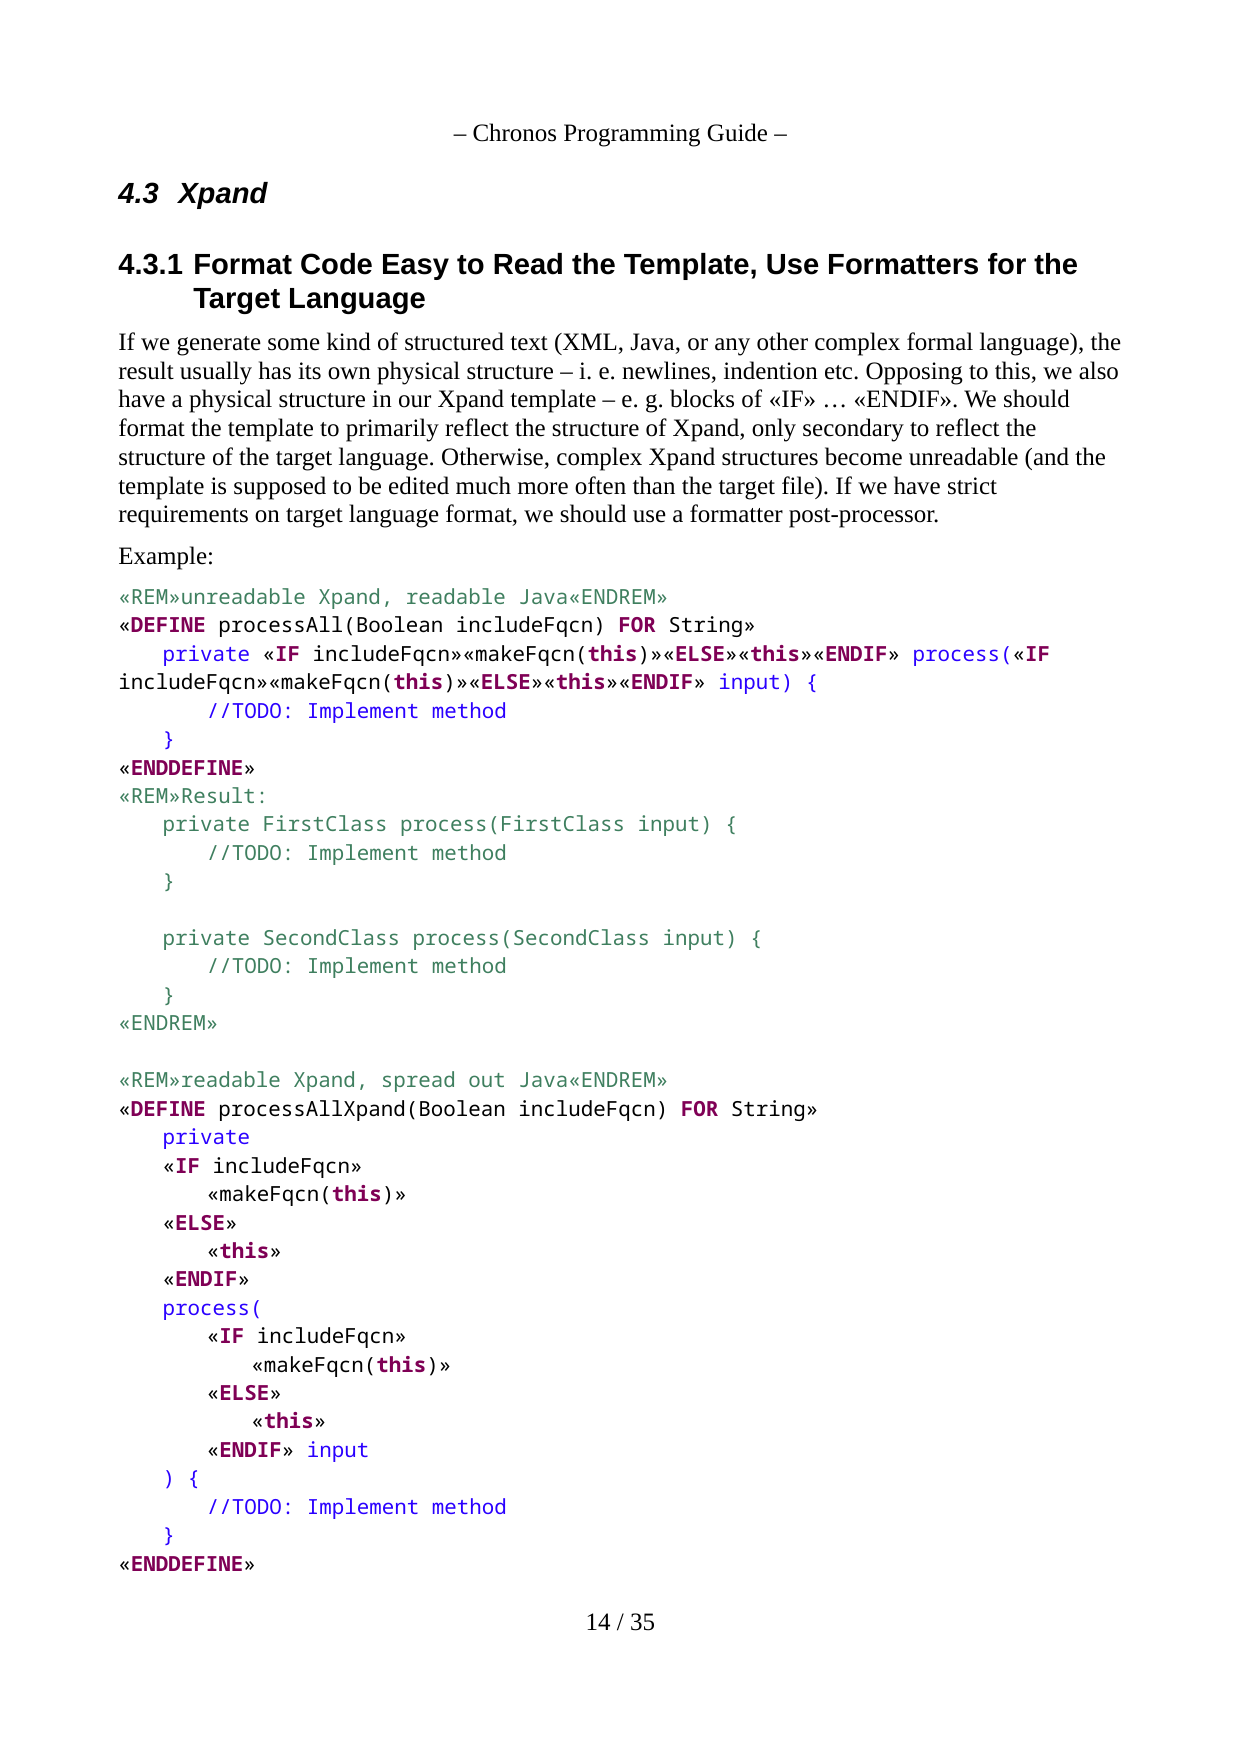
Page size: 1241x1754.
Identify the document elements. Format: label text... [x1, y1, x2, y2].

subtitle Xpand [118, 176, 1122, 210]
text «ENDDEFINE» [118, 1549, 1122, 1577]
text «this» [118, 1236, 1122, 1264]
text } [118, 724, 1122, 753]
text private SecondClass process(SecondClass input) { [118, 923, 1122, 952]
text «makeFqcn(this)» [118, 1350, 1122, 1378]
text process( [118, 1293, 1122, 1321]
text «ELSE» [118, 1208, 1122, 1236]
text «ENDIF» input [118, 1435, 1122, 1463]
text private «IF includeFqcn»«makeFqcn(this)»«ELSE»«this»«ENDIF» process(«IF includeFqcn»«makeFqcn(this)»«ELSE»«this»«ENDIF» input) { [118, 639, 1122, 696]
text «this» [118, 1407, 1122, 1435]
text «ENDIF» [118, 1264, 1122, 1293]
text private FirstClass process(FirstClass input) { [118, 809, 1122, 838]
text If we generate some kind of structured text (XML, Java, or any other complex formal language), the result usually has its own physical structure – i. e. newlines, indention etc. Opposing to this, we also have a physical structure in our Xpand template – e. g. blocks of «IF» … «ENDIF». We should format the template to primarily reflect the structure of Xpand, only secondary to reflect the structure of the target language. Otherwise, complex Xpand structures become unreadable (and the template is supposed to be edited much more often than the target file). If we have strict requirements on target language format, we should use a formatter post-processor. [118, 327, 1122, 528]
text } [118, 980, 1122, 1008]
text «DEFINE processAll(Boolean includeFqcn) FOR String» [118, 610, 1122, 639]
text //TODO: Implement method [118, 952, 1122, 980]
text «ENDREM» [118, 1008, 1122, 1037]
text } [118, 866, 1122, 895]
text ) { [118, 1463, 1122, 1492]
text «DEFINE processAllXpand(Boolean includeFqcn) FOR String» [118, 1094, 1122, 1122]
text «makeFqcn(this)» [118, 1179, 1122, 1208]
text «REM»Result: [118, 781, 1122, 809]
subtitle Format Code Easy to Read the Template, Use Formatters for the Target Language [118, 247, 1122, 314]
text //TODO: Implement method [118, 696, 1122, 724]
text «REM»unreadable Xpand, readable Java«ENDREM» [118, 582, 1122, 610]
text //TODO: Implement method [118, 1492, 1122, 1520]
text «ELSE» [118, 1378, 1122, 1407]
text Example: [118, 541, 1122, 569]
text private [118, 1122, 1122, 1151]
text «IF includeFqcn» [118, 1151, 1122, 1179]
text «REM»readable Xpand, spread out Java«ENDREM» [118, 1065, 1122, 1094]
text //TODO: Implement method [118, 838, 1122, 866]
text «ENDDEFINE» [118, 753, 1122, 781]
text } [118, 1520, 1122, 1549]
text «IF includeFqcn» [118, 1321, 1122, 1350]
